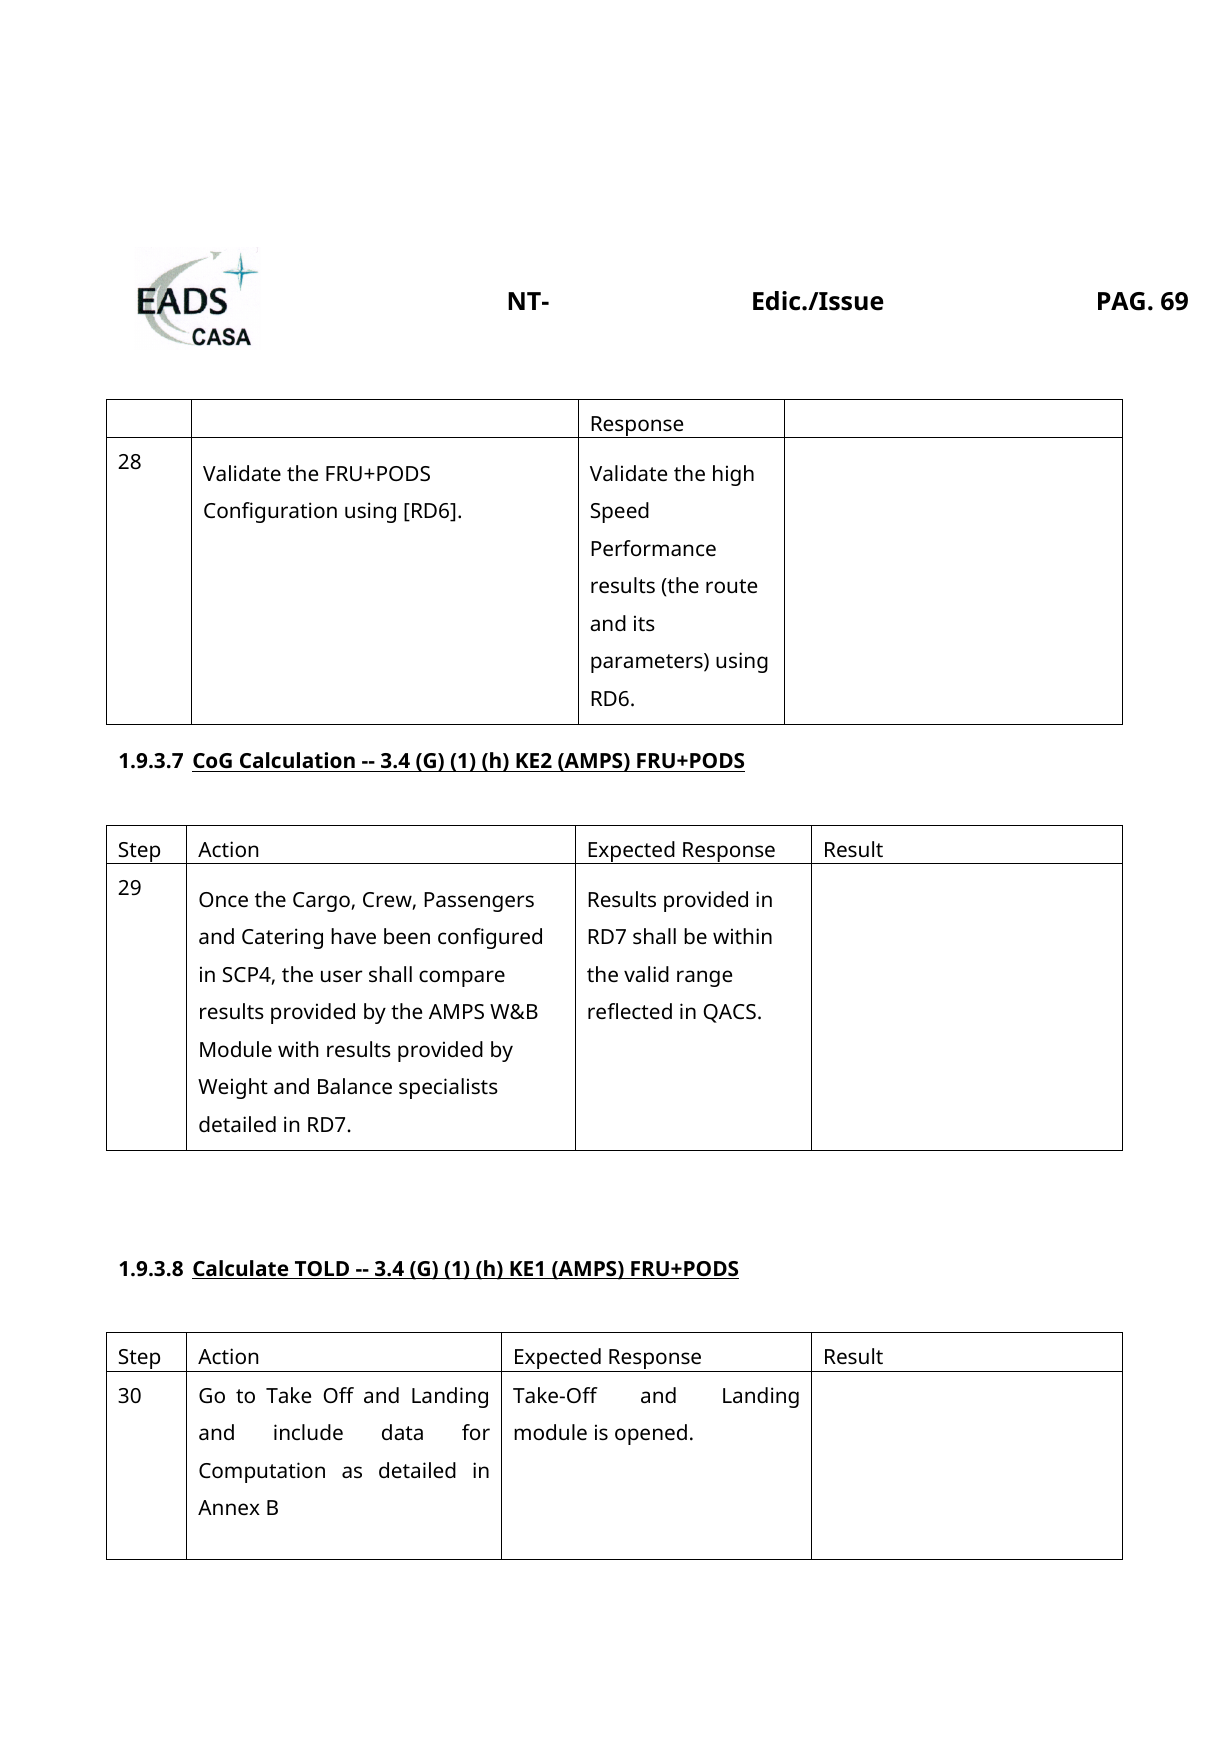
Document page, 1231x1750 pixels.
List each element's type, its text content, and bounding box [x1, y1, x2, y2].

table_header Action [187, 1333, 501, 1371]
table_header [107, 400, 191, 437]
table_cell Validate the FRU+PODS Configuration using [RD6]. [192, 438, 578, 724]
table_header Step [107, 1333, 186, 1371]
table_header Response [579, 400, 784, 437]
table_header Result [812, 826, 1122, 863]
table_cell [812, 1372, 1122, 1559]
subtitle CoG Calculation -- 3.4 (G) (1) (h) KE2 (AMPS) FRU+PODS [118, 737, 1083, 775]
table_cell Go to Take Off and Landing and include data for Computation as detailed in Annex B [187, 1372, 501, 1559]
table_cell Take-Off and Landing module is opened. [502, 1372, 811, 1559]
table_header Result [812, 1333, 1122, 1371]
table_cell Validate the high Speed Performance results (the route and its parameters) using RD6. [579, 438, 784, 724]
subtitle Calculate TOLD -- 3.4 (G) (1) (h) KE1 (AMPS) FRU+PODS [118, 1244, 1083, 1282]
table_header Expected Response [576, 826, 811, 863]
table_cell Results provided in RD7 shall be within the valid range reflected in QACS. [576, 864, 811, 1150]
table_header Action [187, 826, 575, 863]
table_cell [812, 864, 1122, 1150]
table_cell Once the Cargo, Crew, Passengers and Catering have been configured in SCP4, the user shall compare results provided by the AMPS W&B Module with results provided by Weight and Balance specialists detailed in RD7. [187, 864, 575, 1150]
table_cell [785, 438, 1122, 724]
table_cell 28 [107, 438, 191, 724]
picture [134, 247, 261, 350]
table_header Step [107, 826, 186, 863]
table_cell 29 [107, 864, 186, 1150]
table_header [192, 400, 578, 437]
table_header Expected Response [502, 1333, 811, 1371]
table_cell 30 [107, 1372, 186, 1559]
table_header [785, 400, 1122, 437]
